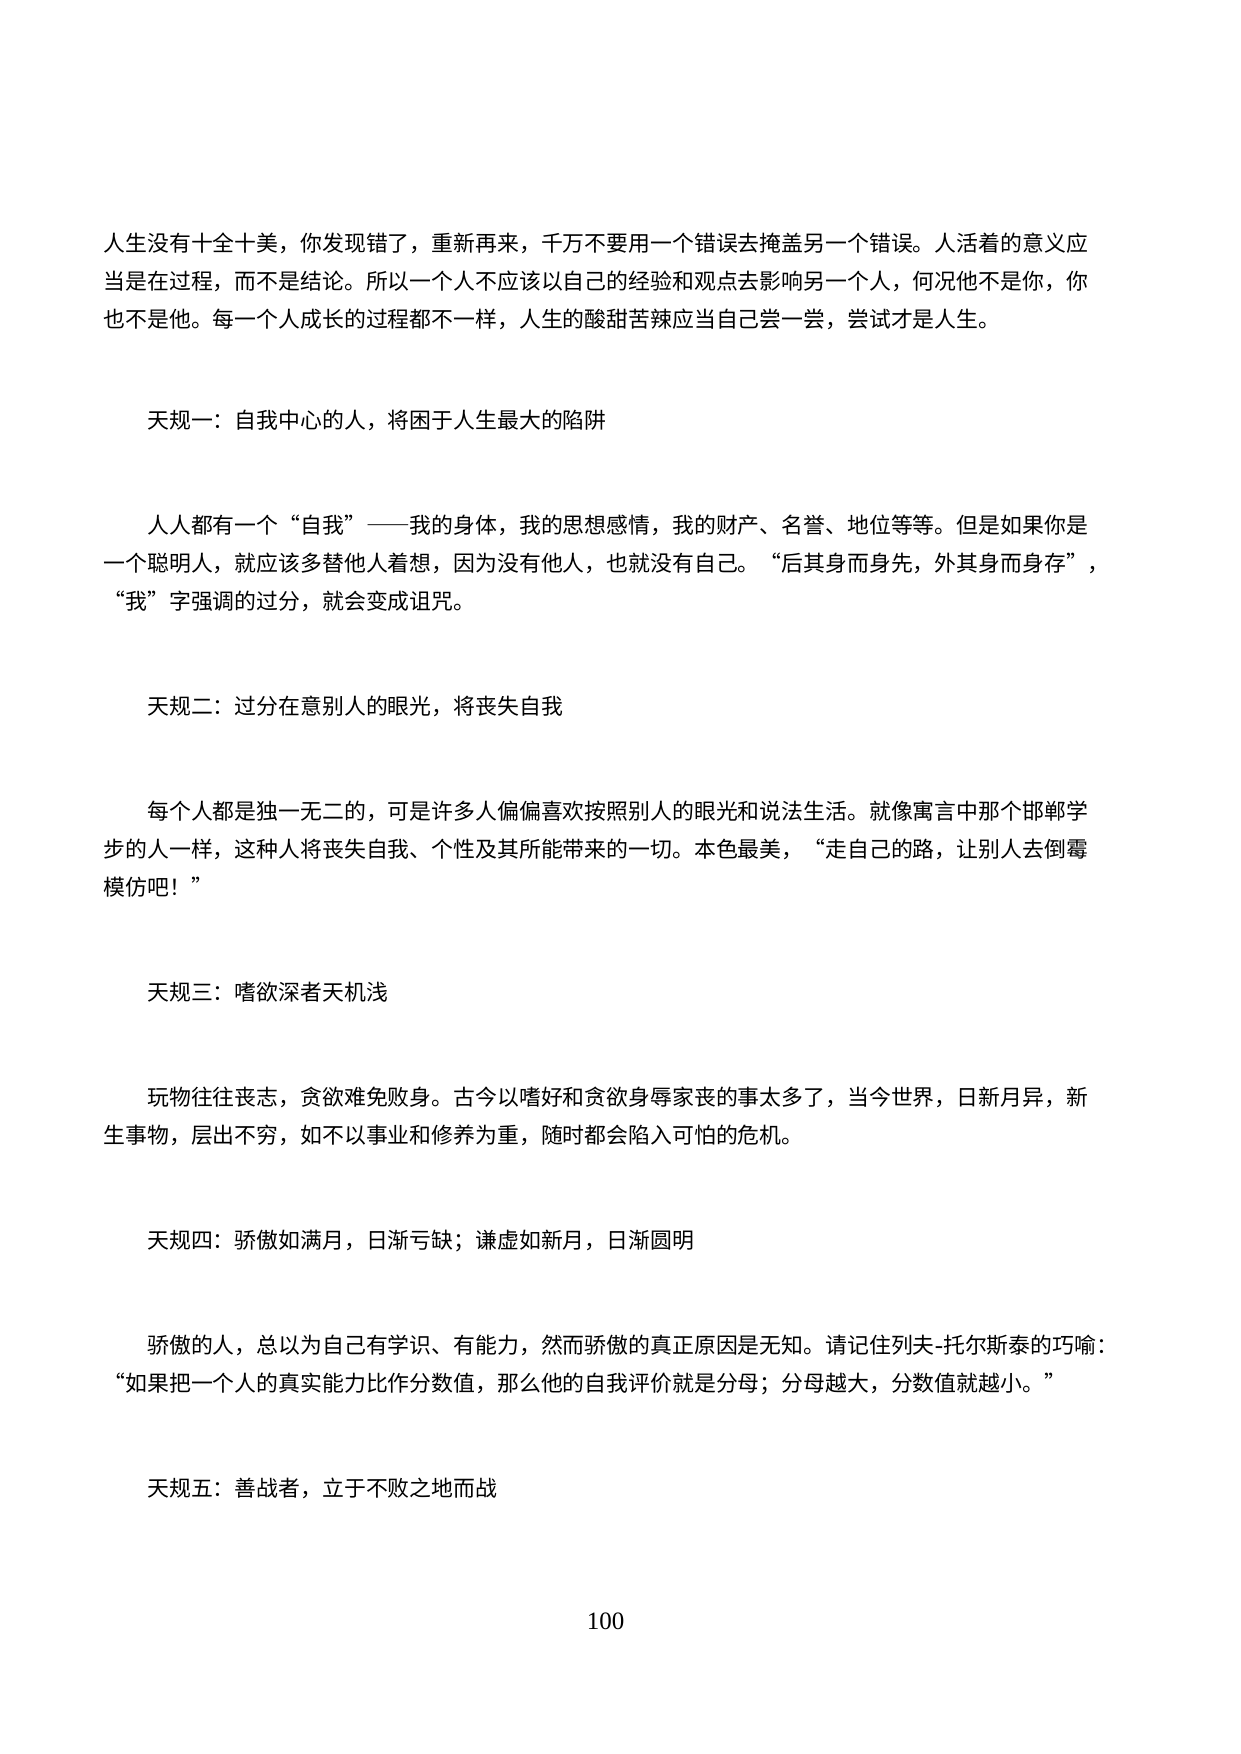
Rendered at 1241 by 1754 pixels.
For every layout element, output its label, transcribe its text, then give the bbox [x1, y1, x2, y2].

text 天规二：过分在意别人的眼光，将丧失自我 [103, 689, 1107, 721]
text 玩物往往丧志，贪欲难免败身。古今以嗜好和贪欲身辱家丧的事太多了，当今世界，日新月异，新生事物，层出不穷，如不以事业和修养为重，随时都会陷入可怕的危机。 [103, 1080, 1107, 1150]
text 天规四：骄傲如满月，日渐亏缺；谦虚如新月，日渐圆明 [103, 1223, 1107, 1255]
text 天规五：善战者，立于不败之地而战 [103, 1471, 1107, 1503]
text 每个人都是独一无二的，可是许多人偏偏喜欢按照别人的眼光和说法生活。就像寓言中那个邯郸学步的人一样，这种人将丧失自我、个性及其所能带来的一切。本色最美，“走自己的路，让别人去倒霉模仿吧！” [103, 794, 1107, 902]
text 人生没有十全十美，你发现错了，重新再来，千万不要用一个错误去掩盖另一个错误。人活着的意义应当是在过程，而不是结论。所以一个人不应该以自己的经验和观点去影响另一个人，何况他不是你，你也不是他。每一个人成长的过程都不一样，人生的酸甜苦辣应当自己尝一尝，尝试才是人生。 [103, 226, 1107, 334]
text 人人都有一个“自我”——我的身体，我的思想感情，我的财产、名誉、地位等等。但是如果你是一个聪明人，就应该多替他人着想，因为没有他人，也就没有自己。“后其身而身先，外其身而身存”，“我”字强调的过分，就会变成诅咒。 [103, 508, 1107, 616]
text 骄傲的人，总以为自己有学识、有能力，然而骄傲的真正原因是无知。请记住列夫-托尔斯泰的巧喻：“如果把一个人的真实能力比作分数值，那么他的自我评价就是分母；分母越大，分数值就越小。” [103, 1328, 1107, 1398]
text 天规三：嗜欲深者天机浅 [103, 975, 1107, 1007]
text 天规一：自我中心的人，将困于人生最大的陷阱 [103, 403, 1107, 435]
